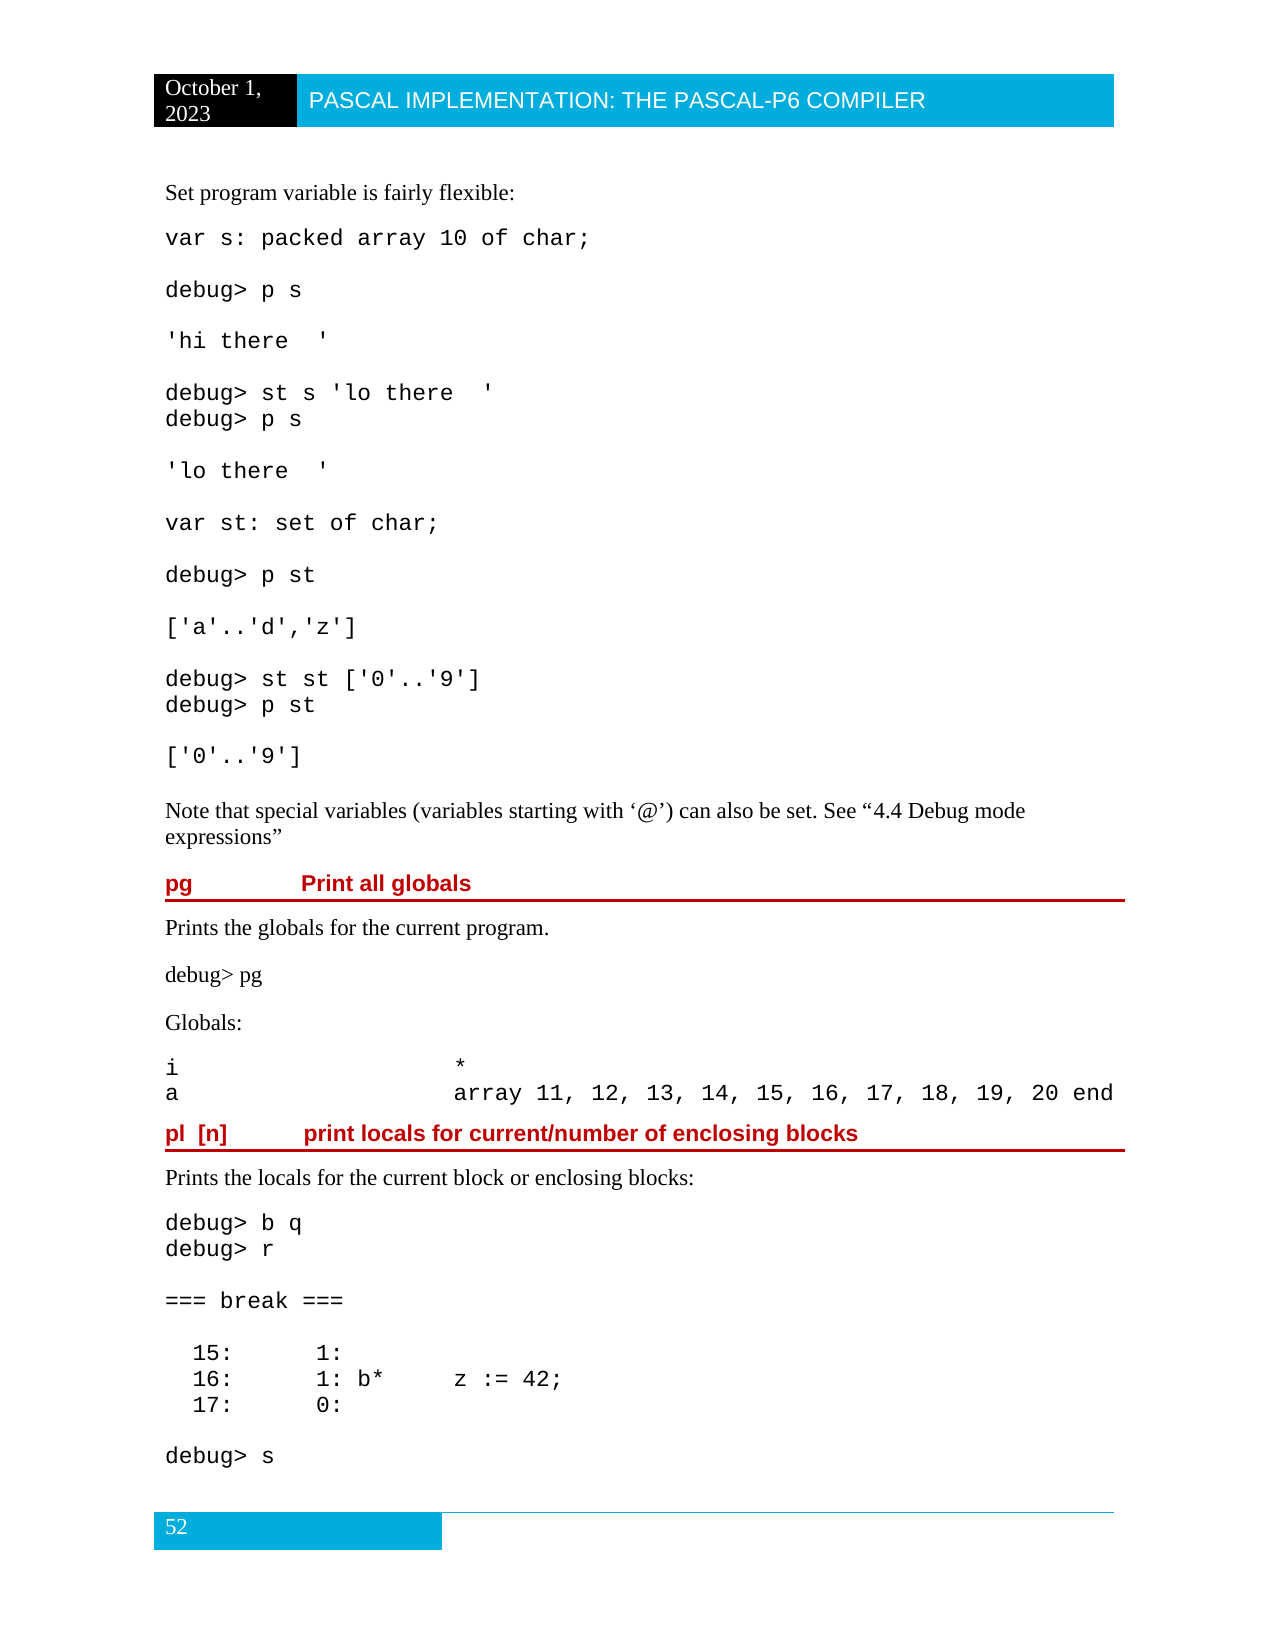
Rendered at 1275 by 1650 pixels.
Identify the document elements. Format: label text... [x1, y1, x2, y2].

text 'hi there ' [165, 330, 1125, 356]
text Set program variable is fairly flexible: [165, 179, 1125, 205]
text 16: 1: b* z := 42; [165, 1367, 1125, 1393]
text 15: 1: [165, 1341, 1125, 1367]
text var st: set of char; [165, 511, 1125, 537]
text debug> st st ['0'..'9'] [165, 667, 1125, 693]
text Prints the locals for the current block or enclosing blocks: [165, 1164, 1125, 1191]
text debug> st s 'lo there ' [165, 382, 1125, 408]
text a array 11, 12, 13, 14, 15, 16, 17, 18, 19, 20 end [165, 1082, 1125, 1108]
text var s: packed array 10 of char; [165, 226, 1125, 252]
text debug> p s [165, 278, 1125, 304]
text Note that special variables (variables starting with ‘@’) can also be set. See “4.4 Debug mode expressions” [165, 797, 1125, 849]
text Prints the globals for the current program. [165, 914, 1125, 941]
subtitle pg Print all globals [165, 870, 1125, 899]
text debug> p st [165, 563, 1125, 589]
text 'lo there ' [165, 459, 1125, 485]
text 17: 0: [165, 1393, 1125, 1419]
text ['a'..'d','z'] [165, 615, 1125, 641]
text ['0'..'9'] [165, 745, 1125, 771]
subtitle pl [n] print locals for current/number of enclosing blocks [165, 1120, 1125, 1149]
text debug> s [165, 1445, 1125, 1471]
text debug> b q [165, 1211, 1125, 1237]
text debug> r [165, 1237, 1125, 1263]
text === break === [165, 1289, 1125, 1315]
text i * [165, 1056, 1125, 1082]
text Globals: [165, 1009, 1125, 1035]
text debug> p s [165, 408, 1125, 433]
text debug> p st [165, 693, 1125, 719]
text debug> pg [165, 961, 1125, 988]
